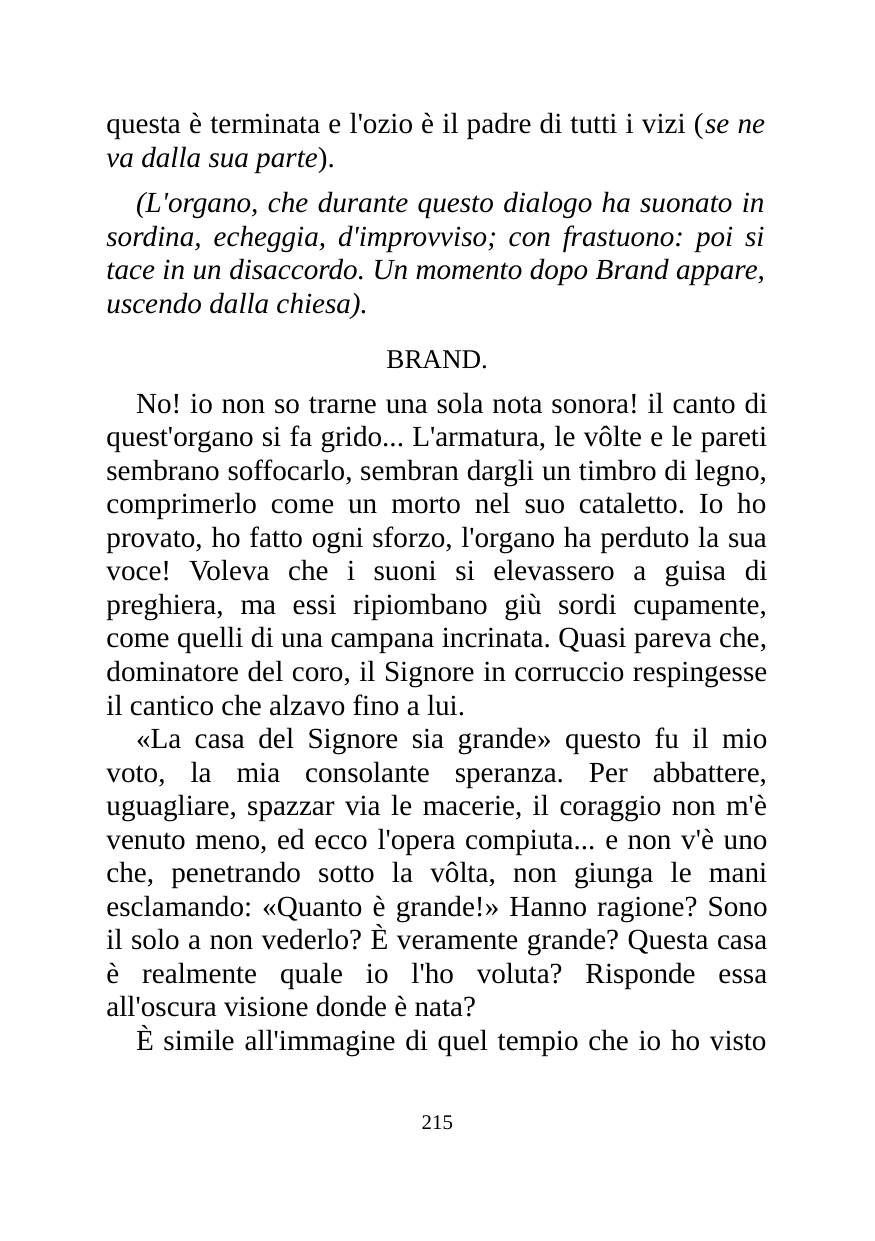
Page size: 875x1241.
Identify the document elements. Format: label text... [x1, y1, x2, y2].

text No! io non so trarne una sola nota sonora! il canto di quest'organo si fa grido... L'armatura, le vôlte e le pareti sembrano soffocarlo, sembran dargli un timbro di legno, comprimerlo come un morto nel suo cataletto. Io ho provato, ho fatto ogni sforzo, l'organo ha perduto la sua voce! Voleva che i suoni si elevassero a guisa di preghiera, ma essi ripiombano giù sordi cupamente, come quelli di una campana incrinata. Quasi pareva che, dominatore del coro, il Signore in corruccio respingesse il cantico che alzavo fino a lui. [106, 386, 768, 721]
text È simile all'immagine di quel tempio che io ho visto [106, 1023, 768, 1057]
text (L'organo, che durante questo dialogo ha suonato in sordina, echeggia, d'improvviso; con frastuono: poi si tace in un disaccordo. Un momento dopo Brand appare, uscendo dalla chiesa). [106, 185, 768, 319]
text «La casa del Signore sia grande» questo fu il mio voto, la mia consolante speranza. Per abbattere, uguagliare, spazzar via le macerie, il coraggio non m'è venuto meno, ed ecco l'opera compiuta... e non v'è uno che, penetrando sotto la vôlta, non giunga le mani esclamando: «Quanto è grande!» Hanno ragione? Sono il solo a non vederlo? È veramente grande? Questa casa è realmente quale io l'ho voluta? Risponde essa all'oscura visione donde è nata? [106, 721, 768, 1023]
text BRAND. [106, 343, 768, 374]
text questa è terminata e l'ozio è il padre di tutti i vizi (se ne va dalla sua parte). [106, 106, 768, 173]
